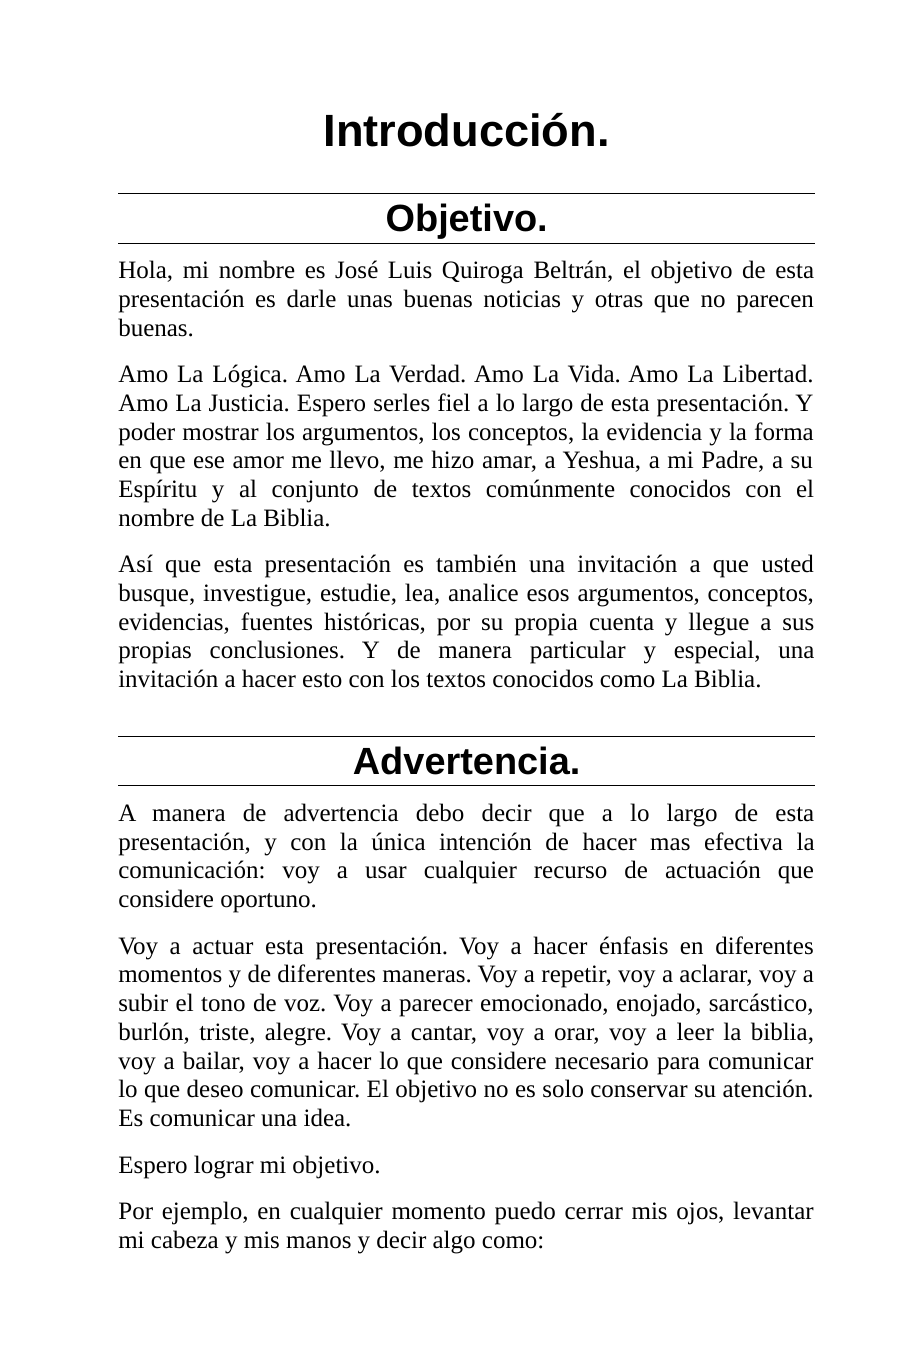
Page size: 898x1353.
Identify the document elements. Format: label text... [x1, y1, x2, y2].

text Voy a actuar esta presentación. Voy a hacer énfasis en diferentes momentos y de diferentes maneras. Voy a repetir, voy a aclarar, voy a subir el tono de voz. Voy a parecer emocionado, enojado, sarcástico, burlón, triste, alegre. Voy a cantar, voy a orar, voy a leer la biblia, voy a bailar, voy a hacer lo que considere necesario para comunicar lo que deseo comunicar. El objetivo no es solo conservar su atención. Es comunicar una idea. [118, 931, 815, 1132]
text Amo La Lógica. Amo La Verdad. Amo La Vida. Amo La Libertad. Amo La Justicia. Espero serles fiel a lo largo de esta presentación. Y poder mostrar los argumentos, los conceptos, la evidencia y la forma en que ese amor me llevo, me hizo amar, a Yeshua, a mi Padre, a su Espíritu y al conjunto de textos comúnmente conocidos con el nombre de La Biblia. [118, 359, 815, 532]
text Así que esta presentación es también una invitación a que usted busque, investigue, estudie, lea, analice esos argumentos, conceptos, evidencias, fuentes históricas, por su propia cuenta y llegue a sus propias conclusiones. Y de manera particular y especial, una invitación a hacer esto con los textos conocidos como La Biblia. [118, 549, 815, 693]
subtitle Advertencia. [118, 737, 815, 785]
subtitle Objetivo. [118, 194, 815, 243]
text A manera de advertencia debo decir que a lo largo de esta presentación, y con la única intención de hacer mas efectiva la comunicación: voy a usar cualquier recurso de actuación que considere oportuno. [118, 798, 815, 913]
text Hola, mi nombre es José Luis Quiroga Beltrán, el objetivo de esta presentación es darle unas buenas noticias y otras que no parecen buenas. [118, 255, 815, 341]
text Espero lograr mi objetivo. [118, 1150, 815, 1178]
text Por ejemplo, en cualquier momento puedo cerrar mis ojos, levantar mi cabeza y mis manos y decir algo como: [118, 1196, 815, 1254]
subtitle Introducción. [118, 103, 815, 156]
